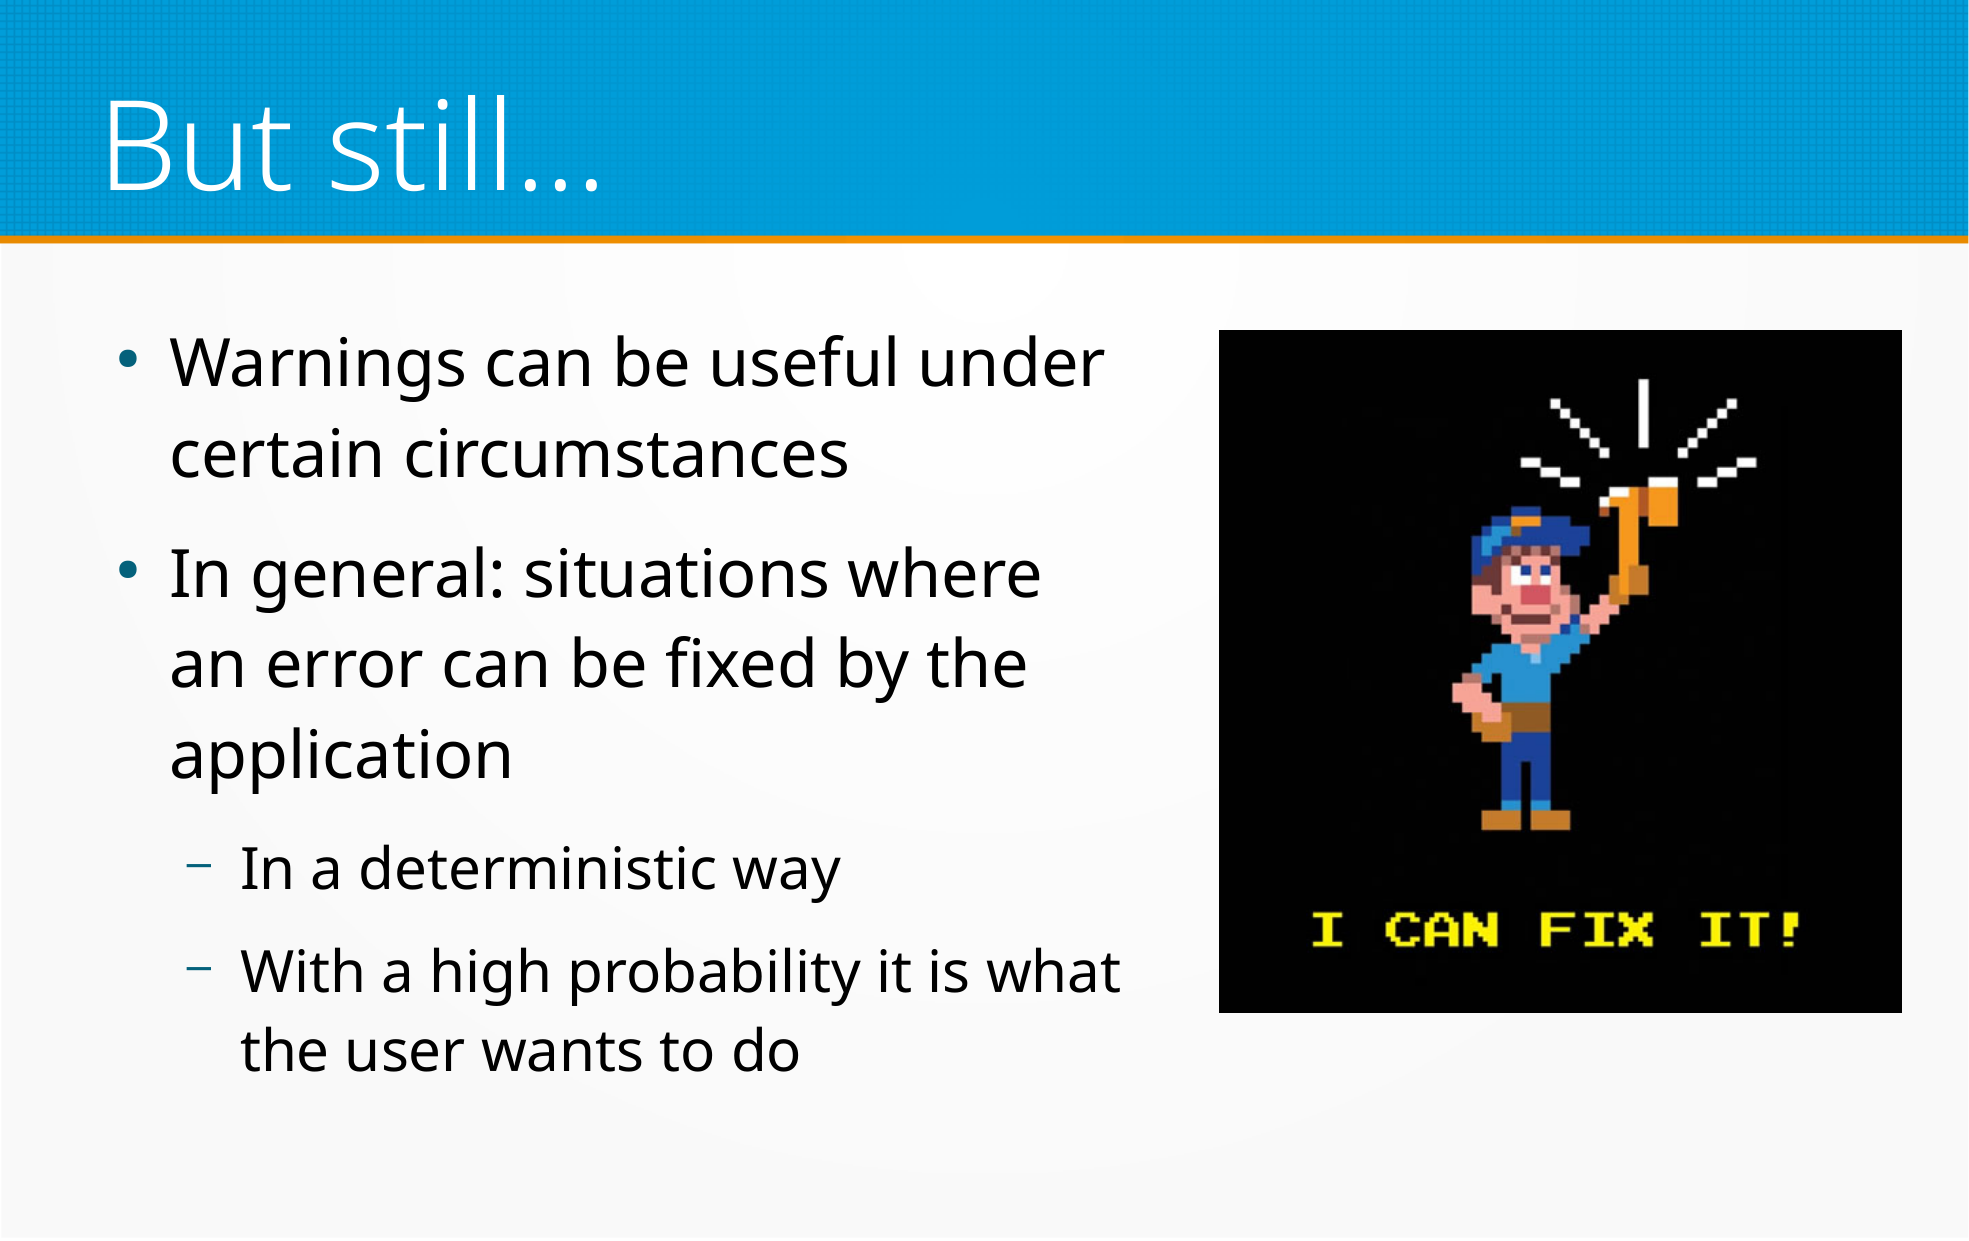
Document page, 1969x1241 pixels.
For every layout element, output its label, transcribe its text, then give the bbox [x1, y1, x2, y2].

title But still... [98, 19, 1870, 227]
picture [0, 236, 1969, 1241]
list Warnings can be useful under certain circumstances In general: situations where an error can be fixed by the application In a deterministic way With a high probability it is what the user wants to do [98, 315, 1134, 1099]
